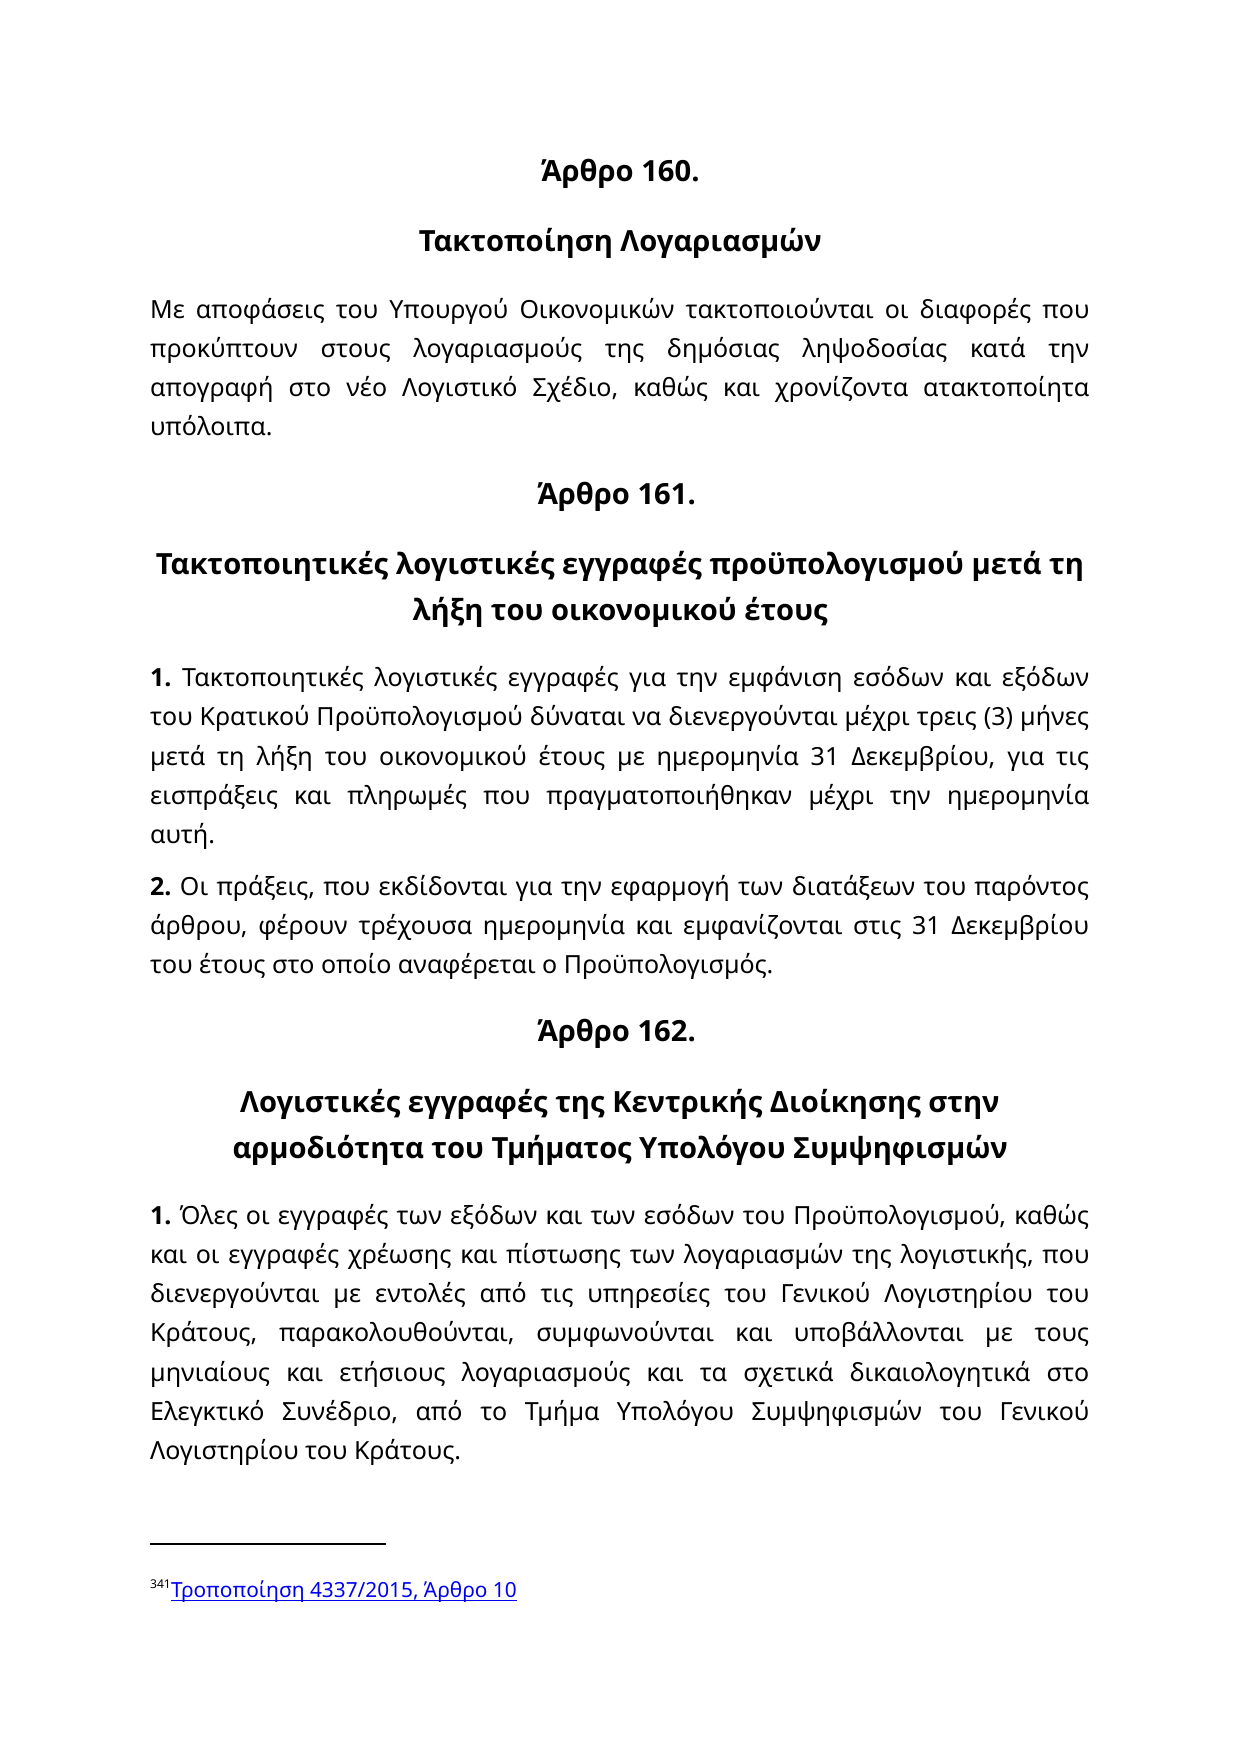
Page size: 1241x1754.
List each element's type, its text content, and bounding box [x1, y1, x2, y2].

subtitle Άρθρο 161. [150, 473, 1090, 513]
subtitle Τακτοποιητικές λογιστικές εγγραφές προϋπολογισμού μετά τη λήξη του οικονομικού έτους [150, 543, 1090, 629]
subtitle Τακτοποίηση Λογαριασμών [150, 221, 1090, 260]
text 2. Οι πράξεις, που εκδίδονται για την εφαρμογή των διατάξεων του παρόντος άρθρου, φέρουν τρέχουσα ημερομηνία και εμφανίζονται στις 31 Δεκεμβρίου του έτους στο οποίο αναφέρεται ο Προϋπολογισμός. [150, 868, 1090, 981]
text Τροποποίηση 4337/2015, Άρθρο 10 [150, 1576, 1090, 1604]
text Με αποφάσεις του Υπουργού Οικονομικών τακτοποιούνται οι διαφορές που προκύπτουν στους λογαριασμούς της δημόσιας ληψοδοσίας κατά την απογραφή στο νέο Λογιστικό Σχέδιο, καθώς και χρονίζοντα ατακτοποίητα υπόλοιπα. [150, 291, 1090, 443]
text 1. Όλες οι εγγραφές των εξόδων και των εσόδων του Προϋπολογισμού, καθώς και οι εγγραφές χρέωσης και πίστωσης των λογαριασμών της λογιστικής, που διενεργούνται με εντολές από τις υπηρεσίες του Γενικού Λογιστηρίου του Κράτους, παρακολουθούνται, συμφωνούνται και υποβάλλονται με τους μηνιαίους και ετήσιους λογαριασμούς και τα σχετικά δικαιολογητικά στο Ελεγκτικό Συνέδριο, από το Τμήμα Υπολόγου Συμψηφισμών του Γενικού Λογιστηρίου του Κράτους. [150, 1197, 1090, 1467]
subtitle Λογιστικές εγγραφές της Κεντρικής Διοίκησης στην αρμοδιότητα του Τμήματος Υπολόγου Συμψηφισμών [150, 1081, 1090, 1167]
text 1. Τακτοποιητικές λογιστικές εγγραφές για την εμφάνιση εσόδων και εξόδων του Κρατικού Προϋπολογισμού δύναται να διενεργούνται μέχρι τρεις (3) μήνες μετά τη λήξη του οικονομικού έτους με ημερομηνία 31 Δεκεμβρίου, για τις εισπράξεις και πληρωμές που πραγματοποιήθηκαν μέχρι την ημερομηνία αυτή. [150, 660, 1090, 851]
subtitle Άρθρο 162. [150, 1011, 1090, 1050]
subtitle Άρθρο 160. [150, 150, 1090, 190]
